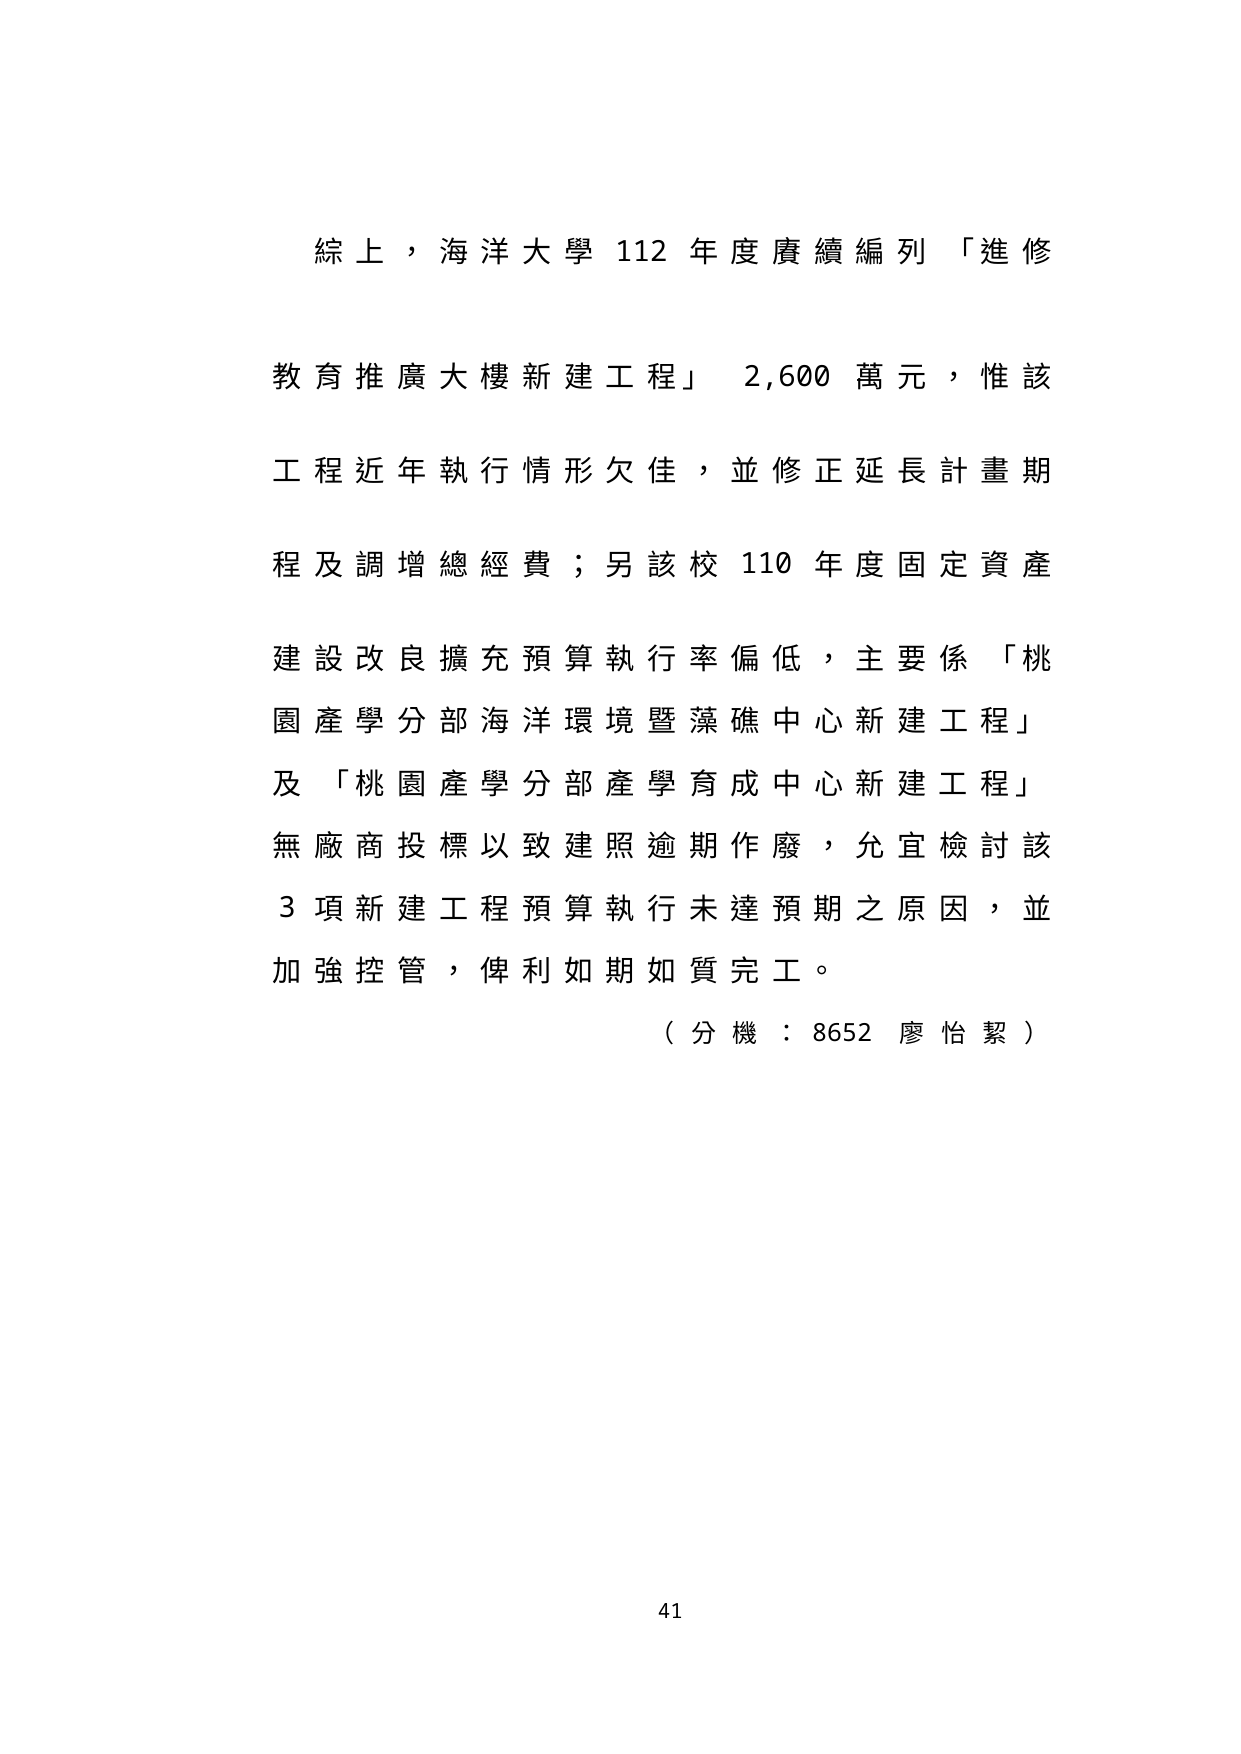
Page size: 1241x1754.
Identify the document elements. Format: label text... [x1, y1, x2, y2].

text （分機：8652 廖怡絜） [242, 990, 1058, 1052]
text 綜上，海洋大學112年度賡續編列「進修教育推廣大樓新建工程」2,600萬元，惟該工程近年執行情形欠佳，並修正延長計畫期程及調增總經費；另該校110年度固定資產建設改良擴充預算執行率偏低，主要係「桃園產學分部海洋環境暨藻礁中心新建工程」及「桃園產學分部產學育成中心新建工程」無廠商投標以致建照逾期作廢，允宜檢討該3項新建工程預算執行未達預期之原因，並加強控管，俾利如期如質完工。 [242, 177, 1058, 990]
